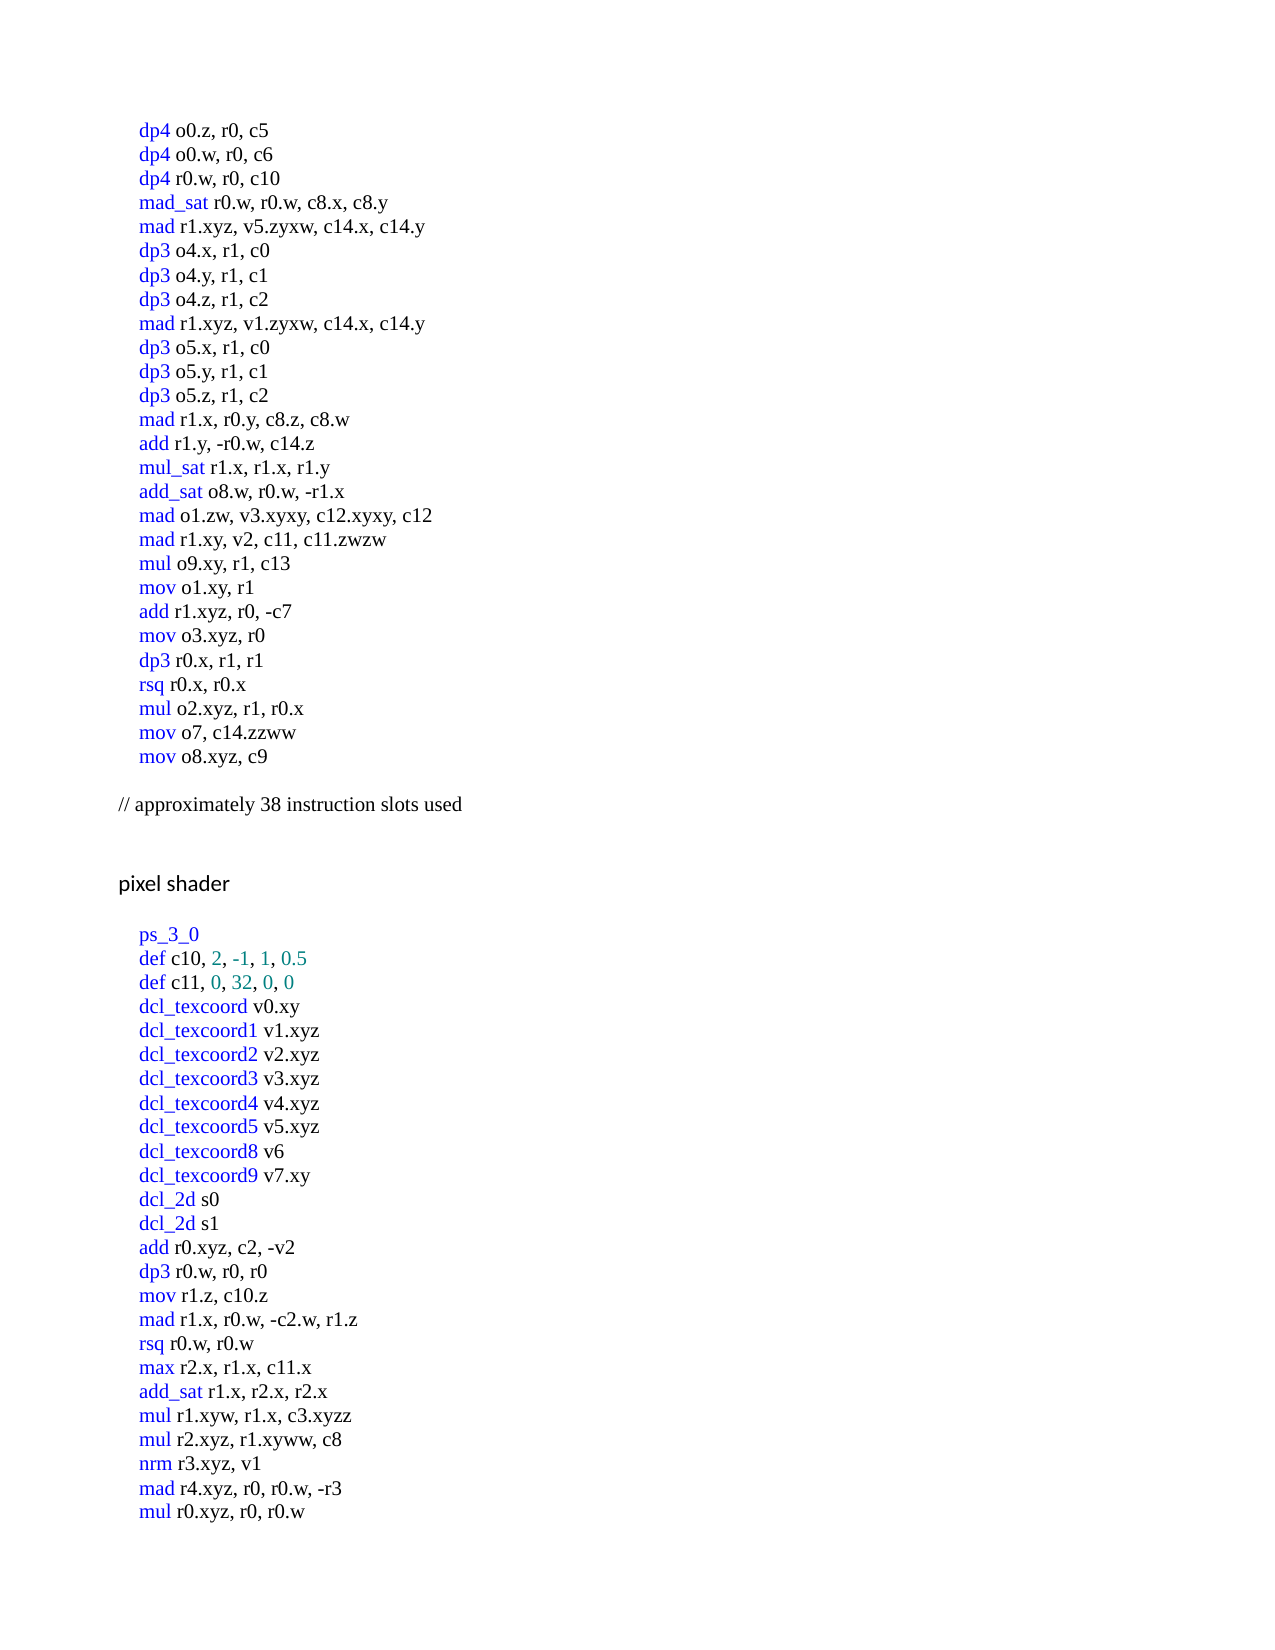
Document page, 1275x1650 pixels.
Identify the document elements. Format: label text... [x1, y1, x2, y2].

text mov o3.xyz, r0 [118, 623, 1157, 647]
text add_sat r1.x, r2.x, r2.x [118, 1379, 1157, 1403]
text ps_3_0 [118, 922, 1157, 946]
text mad r1.xy, v2, c11, c11.zwzw [118, 527, 1157, 551]
text mad o1.zw, v3.xyxy, c12.xyxy, c12 [118, 503, 1157, 527]
text mov o1.xy, r1 [118, 575, 1157, 599]
text dp4 r0.w, r0, c10 [118, 166, 1157, 190]
text dp4 o0.w, r0, c6 [118, 142, 1157, 166]
text dcl_texcoord2 v2.xyz [118, 1042, 1157, 1066]
text dcl_2d s1 [118, 1211, 1157, 1235]
text dcl_texcoord8 v6 [118, 1138, 1157, 1163]
text dp3 o5.x, r1, c0 [118, 335, 1157, 359]
text dp3 o4.y, r1, c1 [118, 262, 1157, 287]
text add r1.y, -r0.w, c14.z [118, 431, 1157, 455]
text dcl_texcoord v0.xy [118, 994, 1157, 1018]
text mad r4.xyz, r0, r0.w, -r3 [118, 1475, 1157, 1499]
text mov o8.xyz, c9 [118, 744, 1157, 768]
text dp3 r0.w, r0, r0 [118, 1259, 1157, 1283]
text dcl_texcoord3 v3.xyz [118, 1066, 1157, 1090]
text // approximately 38 instruction slots used [118, 792, 1157, 816]
text mad r1.xyz, v1.zyxw, c14.x, c14.y [118, 311, 1157, 335]
text mad r1.x, r0.y, c8.z, c8.w [118, 407, 1157, 431]
text rsq r0.w, r0.w [118, 1331, 1157, 1355]
text add r1.xyz, r0, -c7 [118, 599, 1157, 623]
text mul_sat r1.x, r1.x, r1.y [118, 455, 1157, 479]
text mul o9.xy, r1, c13 [118, 551, 1157, 575]
text dp3 o5.y, r1, c1 [118, 359, 1157, 383]
text mul r2.xyz, r1.xyww, c8 [118, 1427, 1157, 1451]
text rsq r0.x, r0.x [118, 672, 1157, 696]
text add r0.xyz, c2, -v2 [118, 1235, 1157, 1259]
text dp3 o4.x, r1, c0 [118, 238, 1157, 262]
text nrm r3.xyz, v1 [118, 1451, 1157, 1475]
text dcl_texcoord1 v1.xyz [118, 1018, 1157, 1042]
text dcl_texcoord9 v7.xy [118, 1163, 1157, 1187]
text mul o2.xyz, r1, r0.x [118, 696, 1157, 720]
text mad_sat r0.w, r0.w, c8.x, c8.y [118, 190, 1157, 214]
text mad r1.xyz, v5.zyxw, c14.x, c14.y [118, 214, 1157, 238]
text pixel shader [118, 869, 1157, 897]
text mul r1.xyw, r1.x, c3.xyzz [118, 1403, 1157, 1427]
text mov o7, c14.zzww [118, 720, 1157, 744]
text mad r1.x, r0.w, -c2.w, r1.z [118, 1307, 1157, 1331]
text add_sat o8.w, r0.w, -r1.x [118, 479, 1157, 503]
text def c11, 0, 32, 0, 0 [118, 970, 1157, 994]
text dp3 r0.x, r1, r1 [118, 647, 1157, 672]
text dp3 o4.z, r1, c2 [118, 287, 1157, 311]
text mov r1.z, c10.z [118, 1283, 1157, 1307]
text max r2.x, r1.x, c11.x [118, 1355, 1157, 1379]
text dcl_texcoord4 v4.xyz [118, 1090, 1157, 1114]
text def c10, 2, -1, 1, 0.5 [118, 946, 1157, 970]
text mul r0.xyz, r0, r0.w [118, 1499, 1157, 1523]
text dp4 o0.z, r0, c5 [118, 118, 1157, 142]
text dcl_2d s0 [118, 1187, 1157, 1211]
text dp3 o5.z, r1, c2 [118, 383, 1157, 407]
text dcl_texcoord5 v5.xyz [118, 1114, 1157, 1138]
